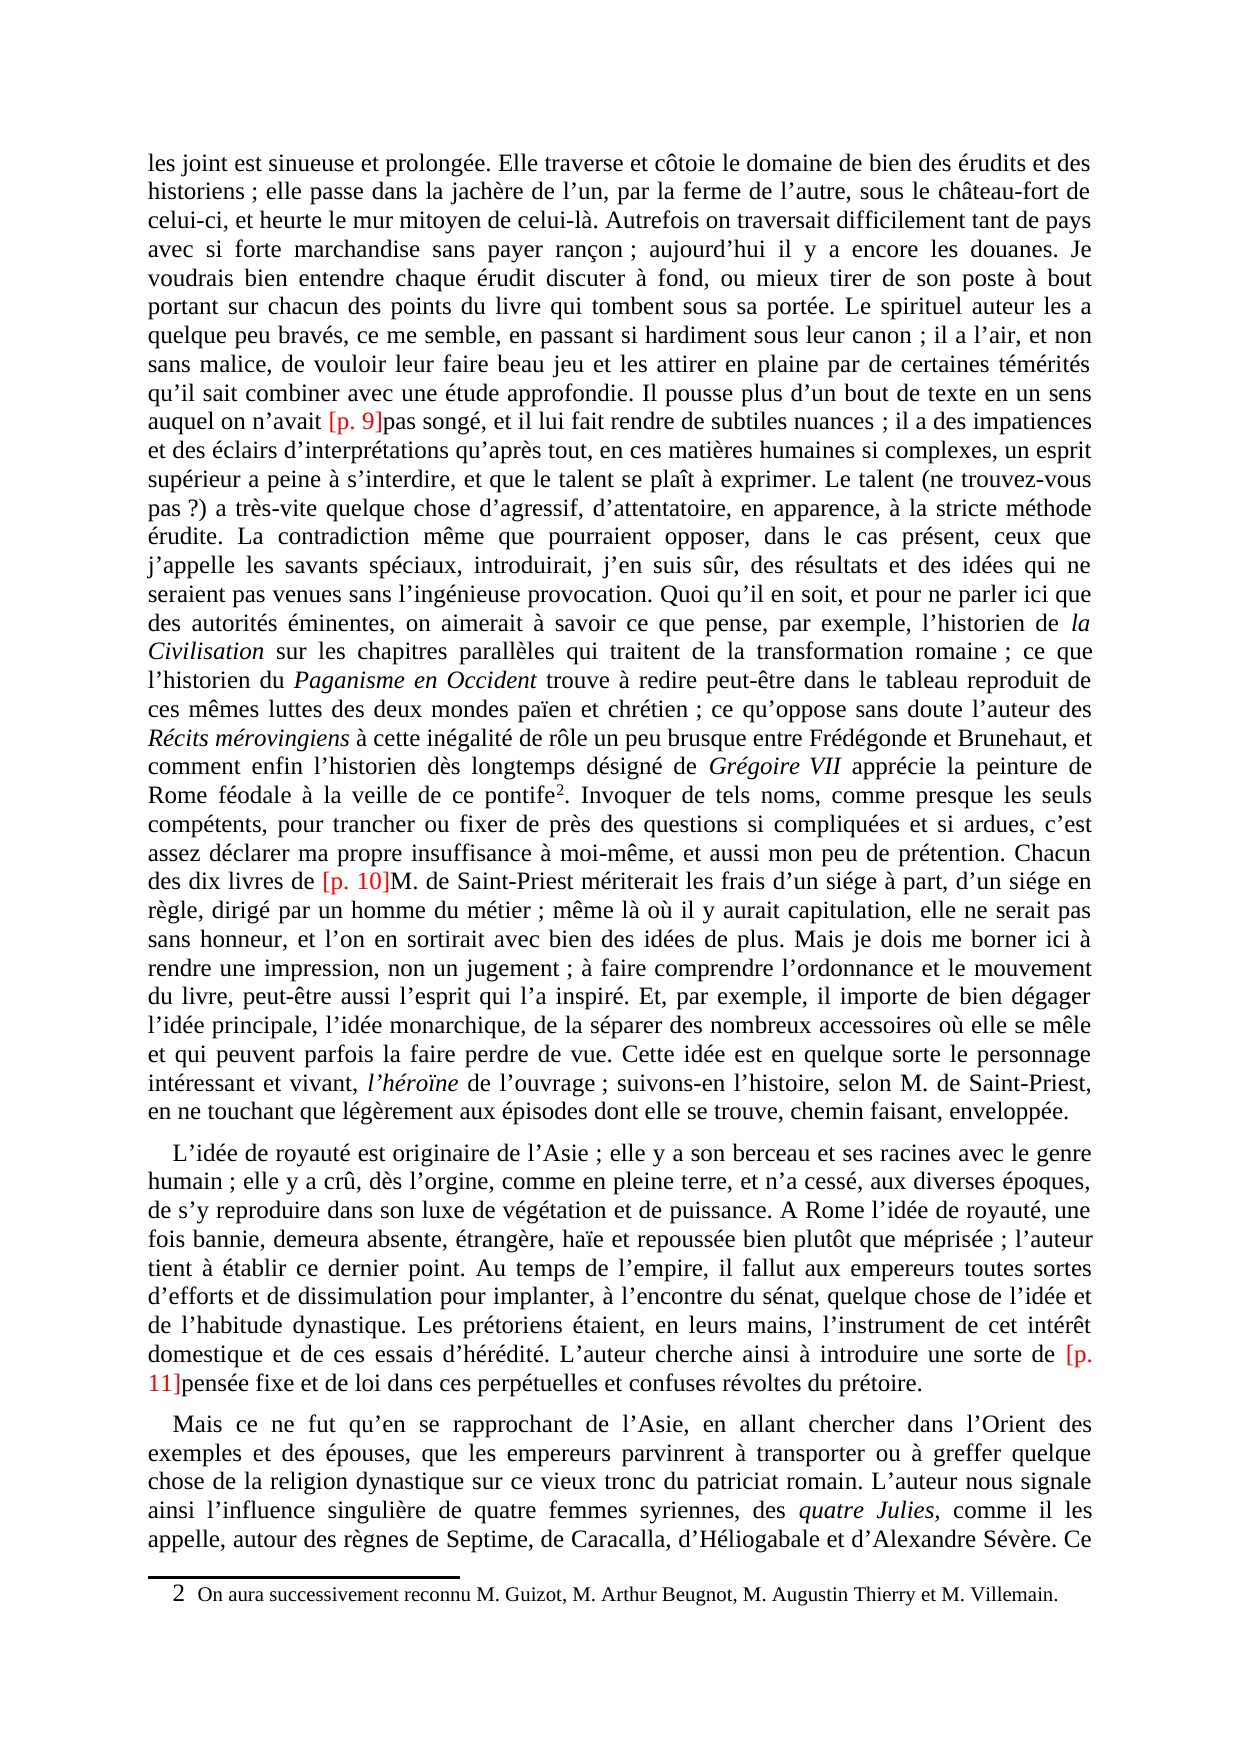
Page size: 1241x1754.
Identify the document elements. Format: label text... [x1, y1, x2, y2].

text les joint est sinueuse et prolongée. Elle traverse et côtoie le domaine de bien des érudits et des historiens ; elle passe dans la jachère de l’un, par la ferme de l’autre, sous le château-fort de celui-ci, et heurte le mur mitoyen de celui-là. Autrefois on traversait difficilement tant de pays avec si forte marchandise sans payer rançon ; aujourd’hui il y a encore les douanes. Je voudrais bien entendre chaque érudit discuter à fond, ou mieux tirer de son poste à bout portant sur chacun des points du livre qui tombent sous sa portée. Le spirituel auteur les a quelque peu bravés, ce me semble, en passant si hardiment sous leur canon ; il a l’air, et non sans malice, de vouloir leur faire beau jeu et les attirer en plaine par de certaines témérités qu’il sait combiner avec une étude approfondie. Il pousse plus d’un bout de texte en un sens auquel on n’avait [p. 9]pas songé, et il lui fait rendre de subtiles nuances ; il a des impatiences et des éclairs d’interprétations qu’après tout, en ces matières humaines si complexes, un esprit supérieur a peine à s’interdire, et que le talent se plaît à exprimer. Le talent (ne trouvez-vous pas ?) a très-vite quelque chose d’agressif, d’attentatoire, en apparence, à la stricte méthode érudite. La contradiction même que pourraient opposer, dans le cas présent, ceux que j’appelle les savants spéciaux, introduirait, j’en suis sûr, des résultats et des idées qui ne seraient pas venues sans l’ingénieuse provocation. Quoi qu’il en soit, et pour ne parler ici que des autorités éminentes, on aimerait à savoir ce que pense, par exemple, l’historien de la Civilisation sur les chapitres parallèles qui traitent de la transformation romaine ; ce que l’historien du Paganisme en Occident trouve à redire peut-être dans le tableau reproduit de ces mêmes luttes des deux mondes païen et chrétien ; ce qu’oppose sans doute l’auteur des Récits mérovingiens à cette inégalité de rôle un peu brusque entre Frédégonde et Brunehaut, et comment enfin l’historien dès longtemps désigné de Grégoire VII apprécie la peinture de Rome féodale à la veille de ce pontife. Invoquer de tels noms, comme presque les seuls compétents, pour trancher ou fixer de près des questions si compliquées et si ardues, c’est assez déclarer ma propre insuffisance à moi-même, et aussi mon peu de prétention. Chacun des dix livres de [p. 10]M. de Saint-Priest mériterait les frais d’un siége à part, d’un siége en règle, dirigé par un homme du métier ; même là où il y aurait capitulation, elle ne serait pas sans honneur, et l’on en sortirait avec bien des idées de plus. Mais je dois me borner ici à rendre une impression, non un jugement ; à faire comprendre l’ordonnance et le mouvement du livre, peut-être aussi l’esprit qui l’a inspiré. Et, par exemple, il importe de bien dégager l’idée principale, l’idée monarchique, de la séparer des nombreux accessoires où elle se mêle et qui peuvent parfois la faire perdre de vue. Cette idée est en quelque sorte le personnage intéressant et vivant, l’héroïne de l’ouvrage ; suivons-en l’histoire, selon M. de Saint-Priest, en ne touchant que légèrement aux épisodes dont elle se trouve, chemin faisant, enveloppée. [148, 148, 1093, 1125]
text L’idée de royauté est originaire de l’Asie ; elle y a son berceau et ses racines avec le genre humain ; elle y a crû, dès l’orgine, comme en pleine terre, et n’a cessé, aux diverses époques, de s’y reproduire dans son luxe de végétation et de puissance. A Rome l’idée de royauté, une fois bannie, demeura absente, étrangère, haïe et repoussée bien plutôt que méprisée ; l’auteur tient à établir ce dernier point. Au temps de l’empire, il fallut aux empereurs toutes sortes d’efforts et de dissimulation pour implanter, à l’encontre du sénat, quelque chose de l’idée et de l’habitude dynastique. Les prétoriens étaient, en leurs mains, l’instrument de cet intérêt domestique et de ces essais d’hérédité. L’auteur cherche ainsi à introduire une sorte de [p. 11]pensée fixe et de loi dans ces perpétuelles et confuses révoltes du prétoire. [148, 1138, 1093, 1396]
text On aura successivement reconnu M. Guizot, M. Arthur Beugnot, M. Augustin Thierry et M. Villemain. [148, 1578, 1093, 1606]
text Mais ce ne fut qu’en se rapprochant de l’Asie, en allant chercher dans l’Orient des exemples et des épouses, que les empereurs parvinrent à transporter ou à greffer quelque chose de la religion dynastique sur ce vieux tronc du patriciat romain. L’auteur nous signale ainsi l’influence singulière de quatre femmes syriennes, des quatre Julies, comme il les appelle, autour des règnes de Septime, de Caracalla, d’Héliogabale et d’Alexandre Sévère. Ce [148, 1409, 1093, 1553]
